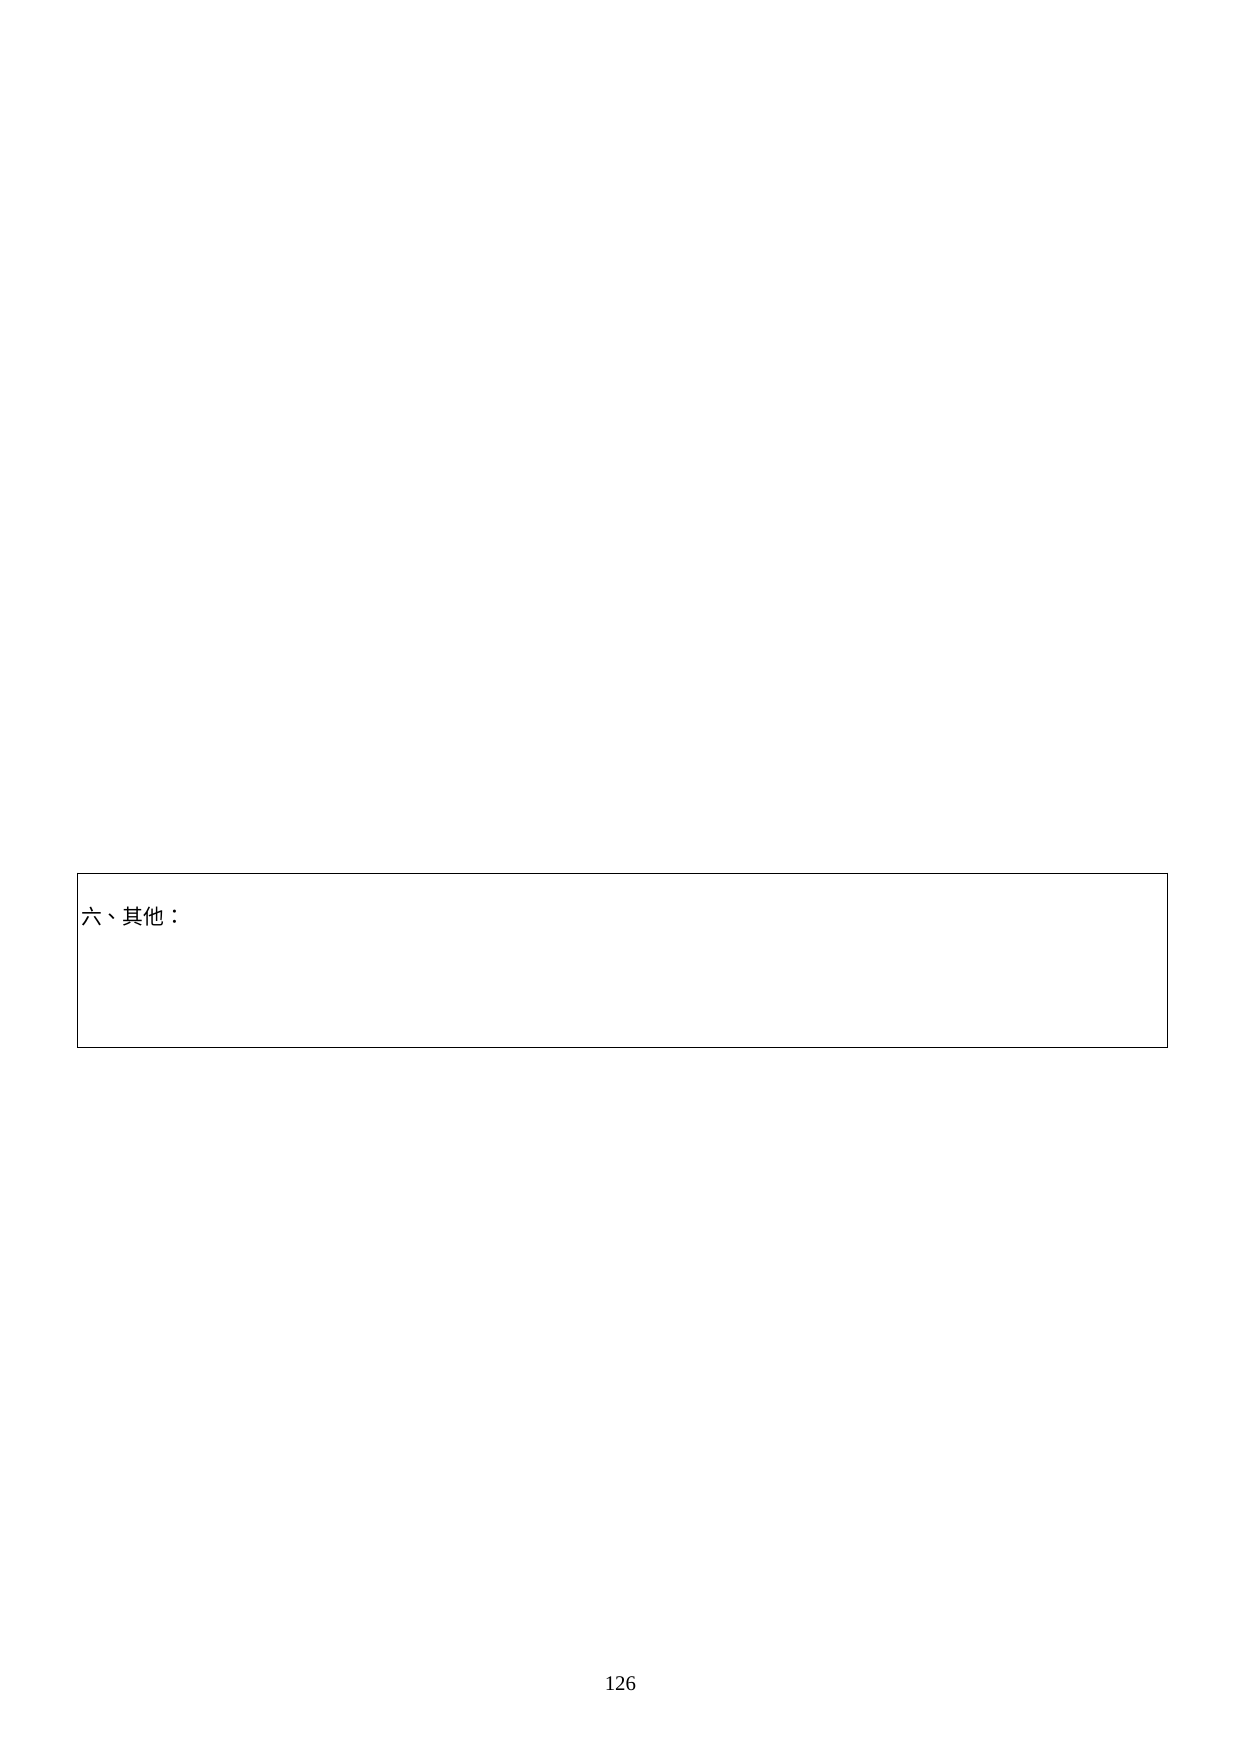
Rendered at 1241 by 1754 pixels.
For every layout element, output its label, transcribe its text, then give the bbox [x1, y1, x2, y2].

table_cell 六、其他： [78, 874, 1167, 1047]
